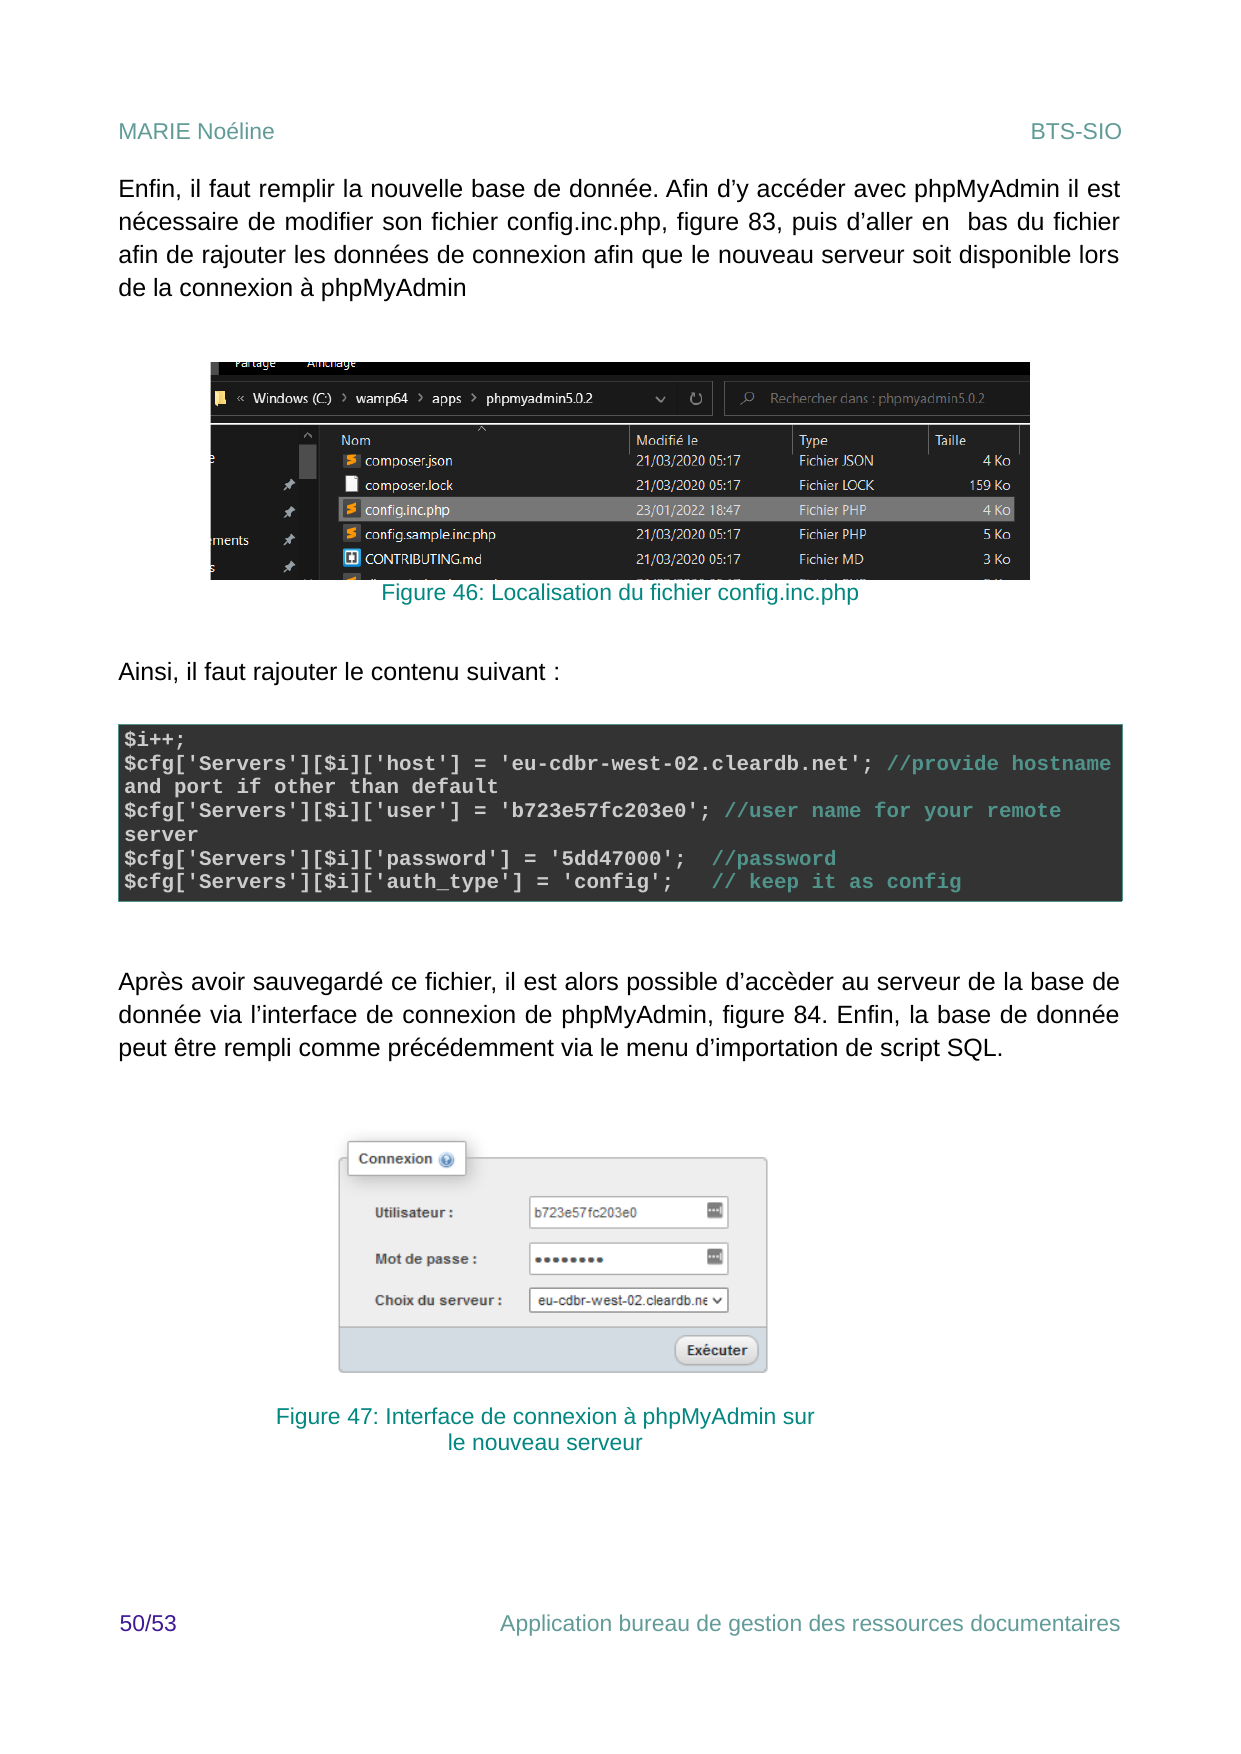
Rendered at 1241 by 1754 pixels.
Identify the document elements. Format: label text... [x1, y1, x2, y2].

text Figure 47: Interface de connexion à phpMyAdmin sur le nouveau serveur [272, 1403, 818, 1456]
picture [272, 1111, 819, 1403]
text Figure 46: Localisation du fichier config.inc.php [211, 580, 1030, 606]
text Enfin, il faut remplir la nouvelle base de donnée. Afin d’y accéder avec phpMyAdmin il est nécessaire de modifier son fichier config.inc.php, figure 83, puis d’aller en bas du fichier afin de rajouter les données de connexion afin que le nouveau serveur soit disponible lors de la connexion à phpMyAdmin [118, 174, 1122, 302]
table_header $i++; $cfg['Servers'][$i]['host'] = 'eu-cdbr-west-02.cleardb.net'; //provide hostname and port if other than default $cfg['Servers'][$i]['user'] = 'b723e57fc203e0'; //user name for your remote server $cfg['Servers'][$i]['password'] = '5dd47000'; //password $cfg['Servers'][$i]['auth_type'] = 'config'; // keep it as config [119, 725, 1122, 901]
text Ainsi, il faut rajouter le contenu suivant : [118, 657, 1122, 686]
text Après avoir sauvegardé ce fichier, il est alors possible d’accèder au serveur de la base de donnée via l’interface de connexion de phpMyAdmin, figure 84. Enfin, la base de donnée peut être rempli comme précédemment via le menu d’importation de script SQL. [118, 967, 1122, 1061]
picture [210, 362, 1030, 580]
